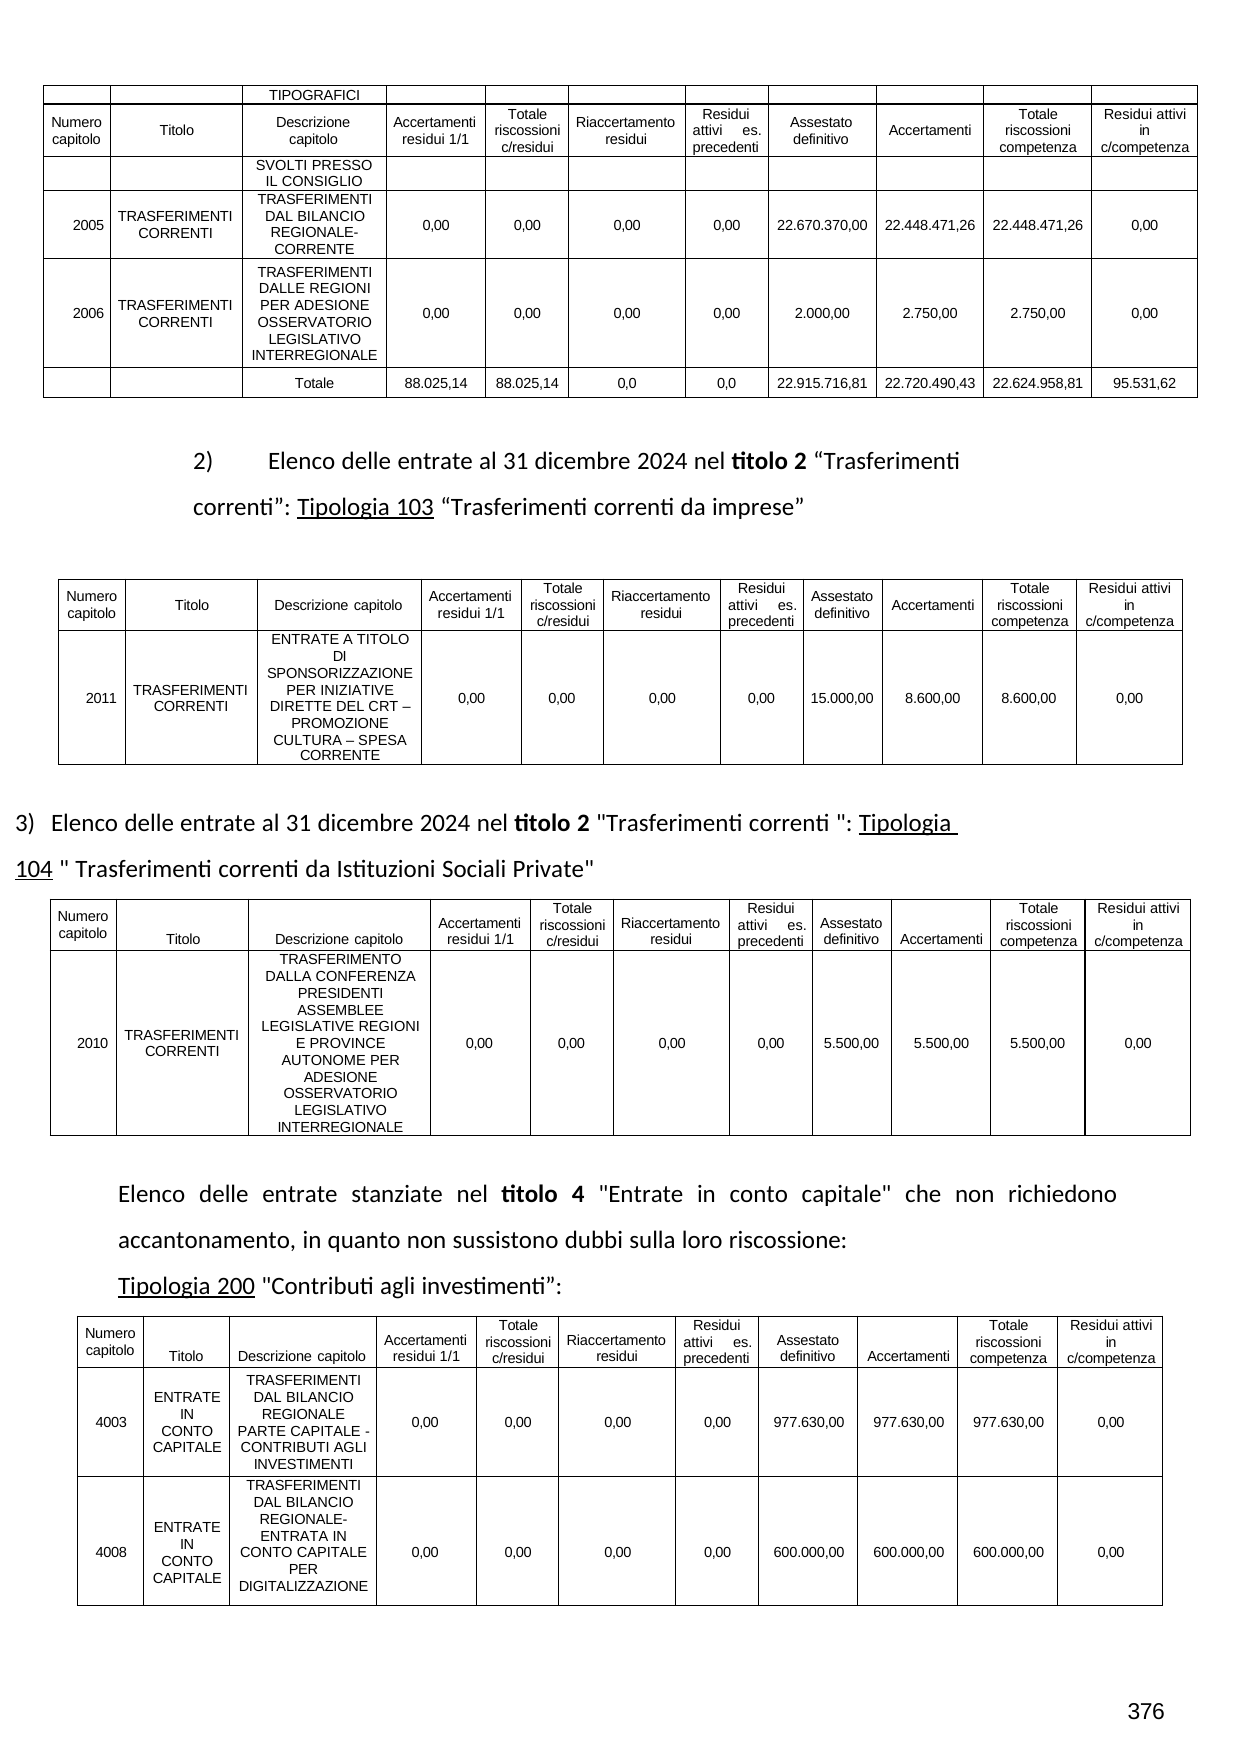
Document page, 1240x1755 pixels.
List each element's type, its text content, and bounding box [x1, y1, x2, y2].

table_cell 0,00 [676, 1368, 758, 1476]
table_header Accertamenti residui 1/1 [431, 900, 530, 950]
table_cell [111, 157, 242, 190]
table_header Residui attivi es. precedenti [676, 1317, 758, 1367]
table_header Residui attivi in c/competenza [1086, 900, 1190, 950]
list Elenco delle entrate al 31 dicembre 2024 nel titolo 2 "Trasferimenti correnti ": Tipologia 104 " Trasferimenti correnti da Istituzioni Sociali Private" [15, 807, 987, 883]
table_cell 0,00 [559, 1477, 675, 1605]
table_cell 15.000,00 [804, 631, 882, 764]
table_cell 2011 [59, 631, 125, 764]
table_header Riaccertamento residui [559, 1317, 675, 1367]
table_header Numero capitolo [51, 900, 116, 950]
table_header Descrizione capitolo [230, 1317, 376, 1367]
table_cell TRASFERIMENTI CORRENTI [117, 951, 248, 1135]
table_cell TRASFERIMENTI DAL BILANCIO REGIONALE- ENTRATA IN CONTO CAPITALE PER DIGITALIZZAZIONE [230, 1477, 376, 1605]
table_header Residui attivi es. precedenti [686, 105, 768, 156]
table_cell 95.531,62 [1092, 368, 1197, 397]
table_cell 600.000,00 [759, 1477, 857, 1605]
table_header Titolo [111, 105, 242, 156]
table_cell 977.630,00 [958, 1368, 1057, 1476]
table_header Riaccertamento residui [604, 580, 720, 630]
table_cell 0,00 [486, 259, 568, 367]
table_header Residui attivi es. precedenti [730, 900, 812, 950]
table_header Riaccertamento residui [614, 900, 729, 950]
table_header Numero capitolo [59, 580, 125, 630]
table_cell [769, 86, 876, 103]
table_header Assestato definitivo [769, 105, 876, 156]
table_cell 8.600,00 [883, 631, 982, 764]
table_header Riaccertamento residui [569, 105, 685, 156]
table_header Assestato definitivo [759, 1317, 857, 1367]
table_header Totale riscossioni competenza [984, 105, 1091, 156]
table_cell TRASFERIMENTI CORRENTI [111, 191, 242, 258]
table_header Titolo [144, 1317, 229, 1367]
table_cell 0,00 [387, 191, 485, 258]
table_cell 0,00 [686, 191, 768, 258]
table_cell 2.000,00 [769, 259, 876, 367]
table_cell [769, 157, 876, 190]
table_cell 2006 [44, 259, 110, 367]
table_cell [44, 86, 110, 103]
table_cell [984, 157, 1091, 190]
table_header Totale riscossioni competenza [991, 900, 1084, 950]
table_cell 4003 [78, 1368, 143, 1476]
table_cell 0,00 [522, 631, 603, 764]
table_cell [44, 157, 110, 190]
table_cell [569, 86, 685, 103]
table_cell 0,00 [422, 631, 521, 764]
table_cell 0,00 [377, 1368, 476, 1476]
table_cell 0,00 [569, 191, 685, 258]
table_header Numero capitolo [44, 105, 110, 156]
table_cell 977.630,00 [858, 1368, 957, 1476]
table_cell 0,00 [721, 631, 803, 764]
table_header Descrizione capitolo [243, 105, 386, 156]
table_cell TRASFERIMENTI DALLE REGIONI PER ADESIONE OSSERVATORIO LEGISLATIVO INTERREGIONALE [243, 259, 386, 367]
table_cell [44, 368, 110, 397]
table_cell 22.915.716,81 [769, 368, 876, 397]
table_cell 600.000,00 [958, 1477, 1057, 1605]
table_cell SVOLTI PRESSO IL CONSIGLIO [243, 157, 386, 190]
table_cell [111, 368, 242, 397]
table_cell 0,00 [477, 1368, 558, 1476]
text Elenco delle entrate stanziate nel titolo 4 "Entrate in conto capitale" che non richiedono accantonamento, in quanto non sussistono dubbi sulla loro riscossione: [118, 1178, 1225, 1254]
table_cell TRASFERIMENTO DALLA CONFERENZA PRESIDENTI ASSEMBLEE LEGISLATIVE REGIONI E PROVINCE AUTONOME PER ADESIONE OSSERVATORIO LEGISLATIVO INTERREGIONALE [249, 951, 430, 1135]
table_cell [686, 157, 768, 190]
table_header Accertamenti [858, 1317, 957, 1367]
table_cell 22.448.471,26 [984, 191, 1091, 258]
table_header Accertamenti [877, 105, 983, 156]
table_header Totale riscossioni competenza [983, 580, 1076, 630]
table_cell 22.624.958,81 [984, 368, 1091, 397]
table_cell TRASFERIMENTI DAL BILANCIO REGIONALE- CORRENTE [243, 191, 386, 258]
table_cell 0,00 [377, 1477, 476, 1605]
table_header Assestato definitivo [804, 580, 882, 630]
table_cell 0,00 [686, 259, 768, 367]
table_header Residui attivi in c/competenza [1058, 1317, 1162, 1367]
table_cell 0,00 [1058, 1477, 1162, 1605]
text Tipologia 200 "Contributi agli investimenti”: [118, 1270, 1225, 1300]
table_cell 88.025,14 [387, 368, 485, 397]
table_cell 0,00 [730, 951, 812, 1135]
table_cell 22.670.370,00 [769, 191, 876, 258]
table_cell 0,00 [1092, 259, 1197, 367]
table_cell 88.025,14 [486, 368, 568, 397]
table_cell TRASFERIMENTI CORRENTI [126, 631, 257, 764]
table_cell 0,00 [477, 1477, 558, 1605]
table_header Accertamenti residui 1/1 [377, 1317, 476, 1367]
table_cell 2010 [51, 951, 116, 1135]
table_cell 5.500,00 [813, 951, 891, 1135]
table_cell 0,00 [531, 951, 613, 1135]
table_cell ENTRATE IN CONTO CAPITALE [144, 1368, 229, 1476]
table_cell 0,0 [569, 368, 685, 397]
table_header Accertamenti residui 1/1 [387, 105, 485, 156]
table_cell 0,00 [559, 1368, 675, 1476]
table_cell 0,00 [1058, 1368, 1162, 1476]
table_cell [111, 86, 242, 103]
table_cell 4008 [78, 1477, 143, 1605]
table_cell 0,00 [431, 951, 530, 1135]
table_header Totale riscossioni c/residui [531, 900, 613, 950]
table_cell 8.600,00 [983, 631, 1076, 764]
table_cell [686, 86, 768, 103]
table_cell 2005 [44, 191, 110, 258]
table_cell 0,00 [676, 1477, 758, 1605]
table_header Assestato definitivo [813, 900, 891, 950]
table_cell [877, 157, 983, 190]
table_cell 0,00 [1077, 631, 1182, 764]
table_cell [1092, 86, 1197, 103]
table_header Titolo [126, 580, 257, 630]
table_cell 2.750,00 [877, 259, 983, 367]
table_cell ENTRATE IN CONTO CAPITALE [144, 1477, 229, 1605]
table_cell 0,00 [486, 191, 568, 258]
table_cell 0,00 [1092, 191, 1197, 258]
table_header Numero capitolo [78, 1317, 143, 1367]
table_cell 22.448.471,26 [877, 191, 983, 258]
table_cell 0,0 [686, 368, 768, 397]
table_cell 22.720.490,43 [877, 368, 983, 397]
table_cell TRASFERIMENTI CORRENTI [111, 259, 242, 367]
table_header Totale riscossioni competenza [958, 1317, 1057, 1367]
table_header Descrizione capitolo [249, 900, 430, 950]
table_header Residui attivi in c/competenza [1077, 580, 1182, 630]
table_header Residui attivi in c/competenza [1092, 105, 1197, 156]
table_cell [984, 86, 1091, 103]
table_cell 5.500,00 [991, 951, 1084, 1135]
table_cell ENTRATE A TITOLO DI SPONSORIZZAZIONE PER INIZIATIVE DIRETTE DEL CRT – PROMOZIONE CULTURA – SPESA CORRENTE [258, 631, 421, 764]
table_cell TRASFERIMENTI DAL BILANCIO REGIONALE PARTE CAPITALE - CONTRIBUTI AGLI INVESTIMENTI [230, 1368, 376, 1476]
table_cell 5.500,00 [892, 951, 990, 1135]
table_header Accertamenti [883, 580, 982, 630]
table_cell 0,00 [569, 259, 685, 367]
table_cell TIPOGRAFICI [243, 86, 386, 103]
table_header Totale riscossioni c/residui [477, 1317, 558, 1367]
table_header Accertamenti [892, 900, 990, 950]
table_cell [877, 86, 983, 103]
table_cell 600.000,00 [858, 1477, 957, 1605]
table_cell 0,00 [387, 259, 485, 367]
table_cell [1092, 157, 1197, 190]
table_header Totale riscossioni c/residui [486, 105, 568, 156]
table_cell [387, 86, 485, 103]
table_header Totale riscossioni c/residui [522, 580, 603, 630]
table_cell 2.750,00 [984, 259, 1091, 367]
table_header Residui attivi es. precedenti [721, 580, 803, 630]
table_cell 0,00 [1086, 951, 1190, 1135]
table_cell [387, 157, 485, 190]
table_header Accertamenti residui 1/1 [422, 580, 521, 630]
table_cell Totale [243, 368, 386, 397]
table_cell [486, 86, 568, 103]
list Elenco delle entrate al 31 dicembre 2024 nel titolo 2 “Trasferimenti correnti”: Tipologia 103 “Trasferimenti correnti da imprese” [193, 445, 982, 521]
table_header Titolo [117, 900, 248, 950]
table_cell [486, 157, 568, 190]
table_header Descrizione capitolo [258, 580, 421, 630]
table_cell 0,00 [604, 631, 720, 764]
table_cell 977.630,00 [759, 1368, 857, 1476]
table_cell [569, 157, 685, 190]
table_cell 0,00 [614, 951, 729, 1135]
